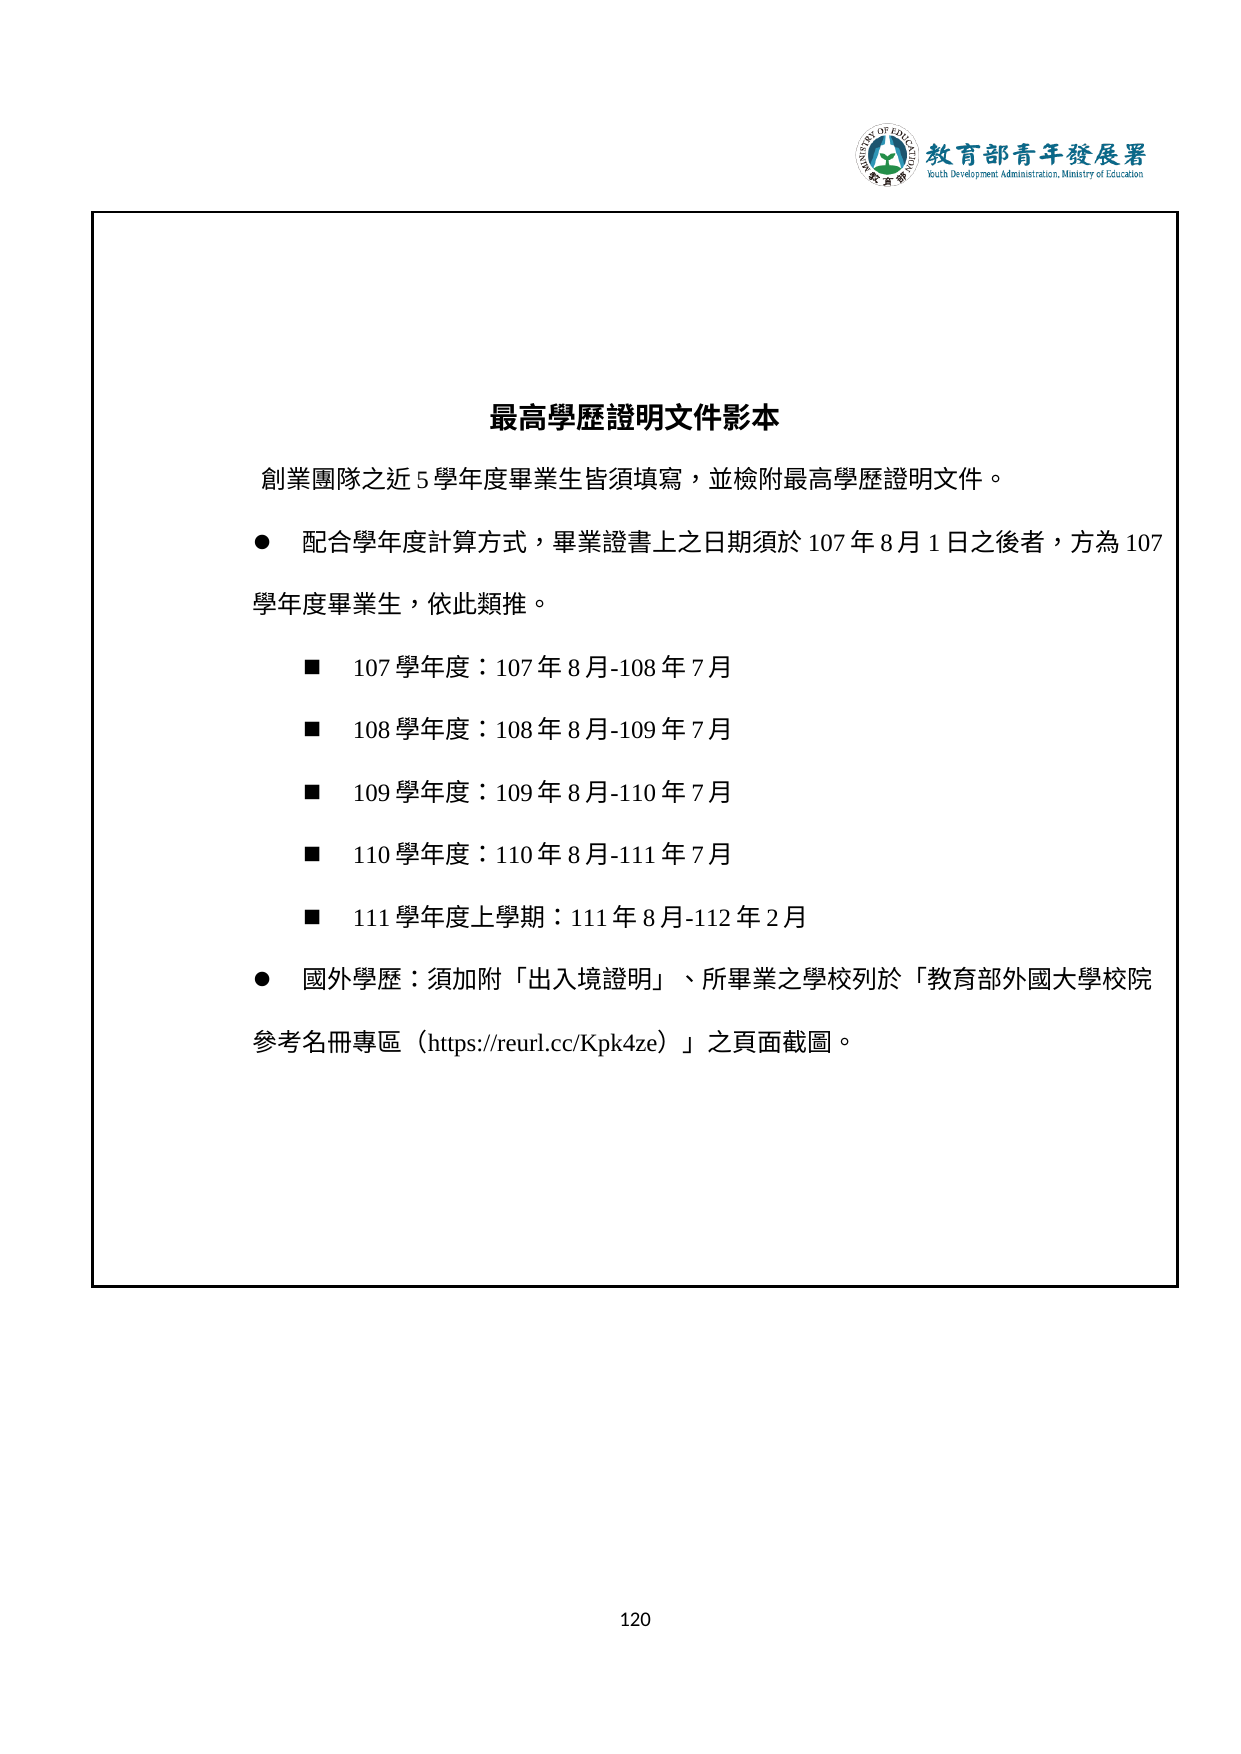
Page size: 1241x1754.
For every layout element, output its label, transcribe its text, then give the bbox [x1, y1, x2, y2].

table_cell 最高學歷證明文件影本 創業團隊之近5學年度畢業生皆須填寫，並檢附最高學歷證明文件。 配合學年度計算方式，畢業證書上之日期須於107年8月1日之後者，方為107學年度畢業生，依此類推。 107學年度：107年8月-108年7月 108學年度：108年8月-109年7月 109學年度：109年8月-110年7月 110學年度：110年8月-111年7月 111學年度上學期：111年8月-112年2月 國外學歷：須加附「出入境證明」、所畢業之學校列於「教育部外國大學校院參考名冊專區（https://reurl.cc/Kpk4ze）」之頁面截圖。 [94, 213, 1176, 1285]
